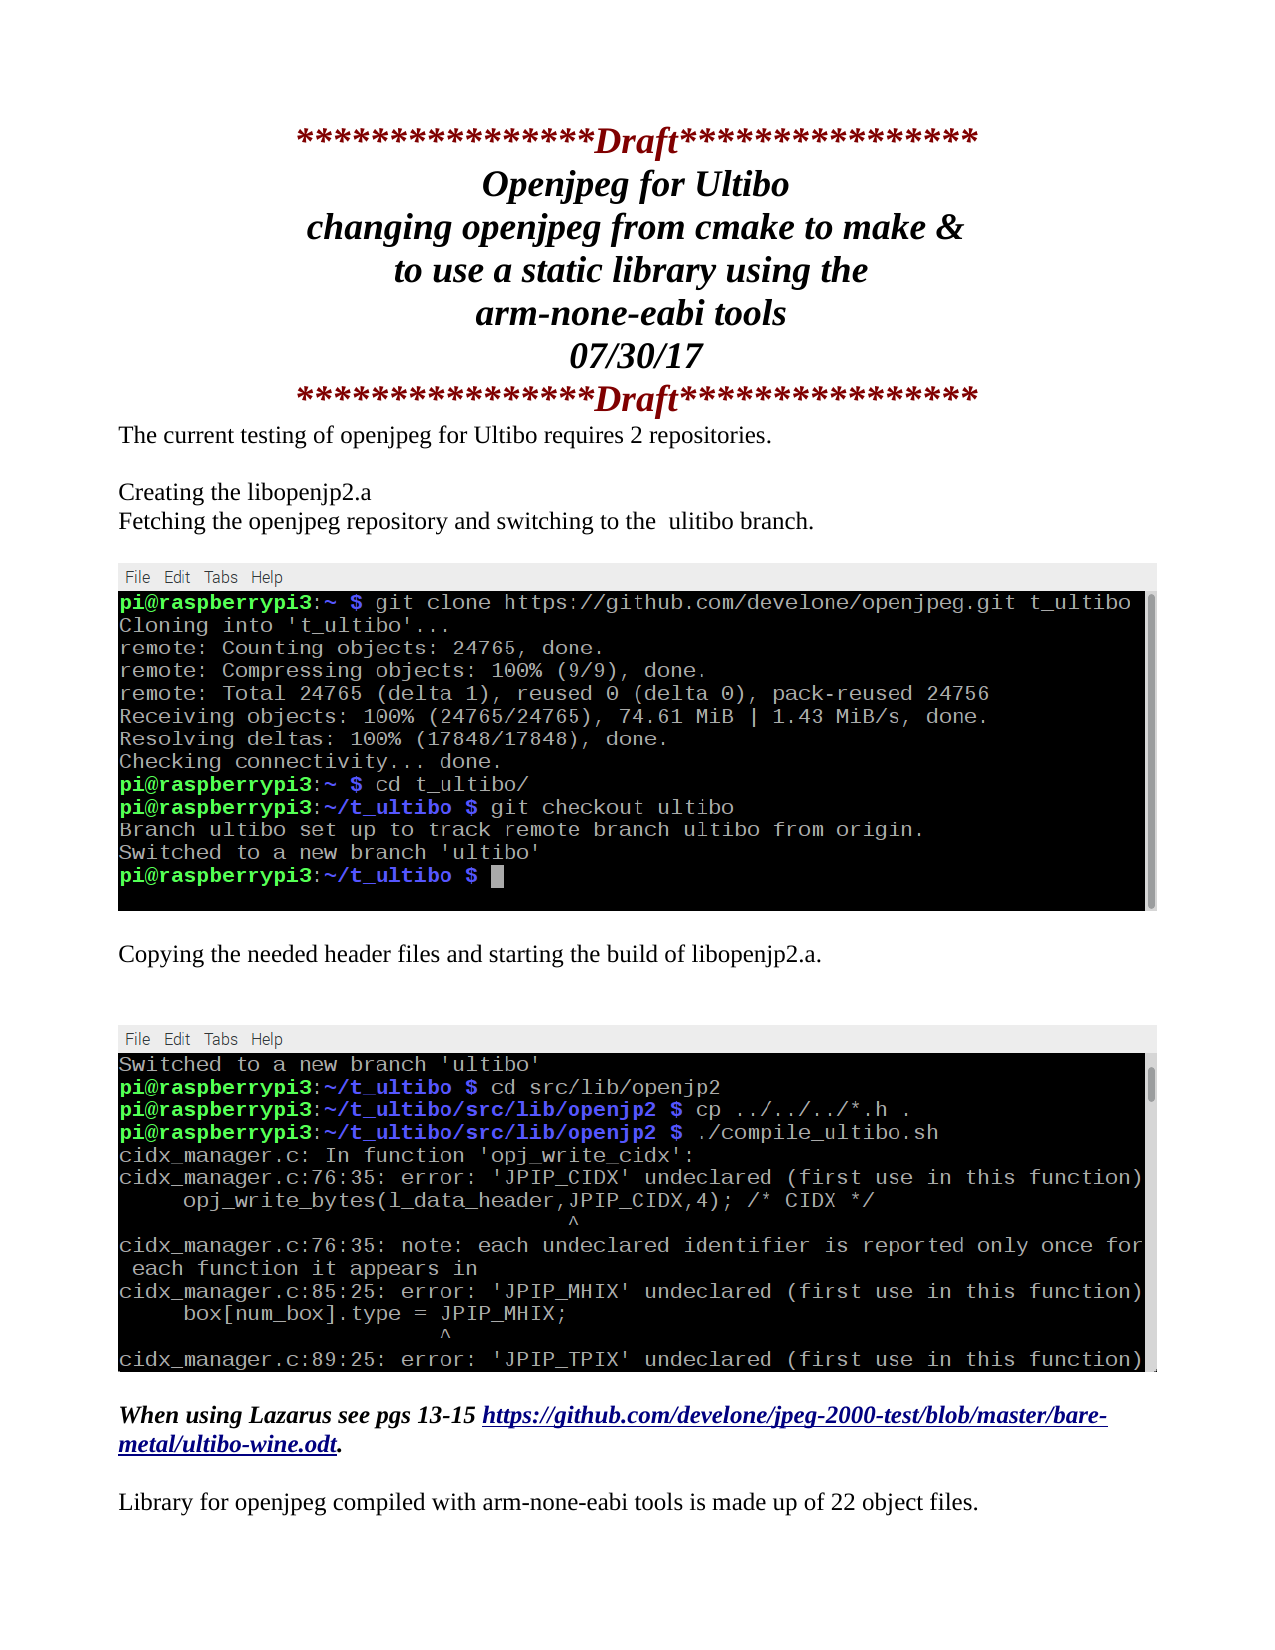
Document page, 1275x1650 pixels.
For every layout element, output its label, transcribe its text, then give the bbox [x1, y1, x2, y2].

picture [118, 1025, 1157, 1372]
text When using Lazarus see pgs 13-15 https://github.com/develone/jpeg-2000-test/blob/master/bare-metal/ultibo-wine.odt. [118, 1401, 1157, 1458]
text arm-none-eabi tools [118, 291, 1157, 334]
text The current testing of openjpeg for Ultibo requires 2 repositories. [118, 420, 1157, 449]
text ****************Draft**************** [118, 118, 1157, 161]
text Openjpeg for Ultibo [118, 161, 1157, 204]
text to use a static library using the [118, 247, 1157, 291]
text Creating the libopenjp2.a [118, 477, 1157, 506]
text Fetching the openjpeg repository and switching to the ulitibo branch. [118, 506, 1157, 535]
picture [118, 563, 1157, 911]
text changing openjpeg from cmake to make & [118, 204, 1157, 247]
text ****************Draft**************** [118, 377, 1157, 420]
text 07/30/17 [118, 334, 1157, 377]
text Copying the needed header files and starting the build of libopenjp2.a. [118, 939, 1157, 968]
text Library for openjpeg compiled with arm-none-eabi tools is made up of 22 object files. [118, 1487, 1157, 1516]
